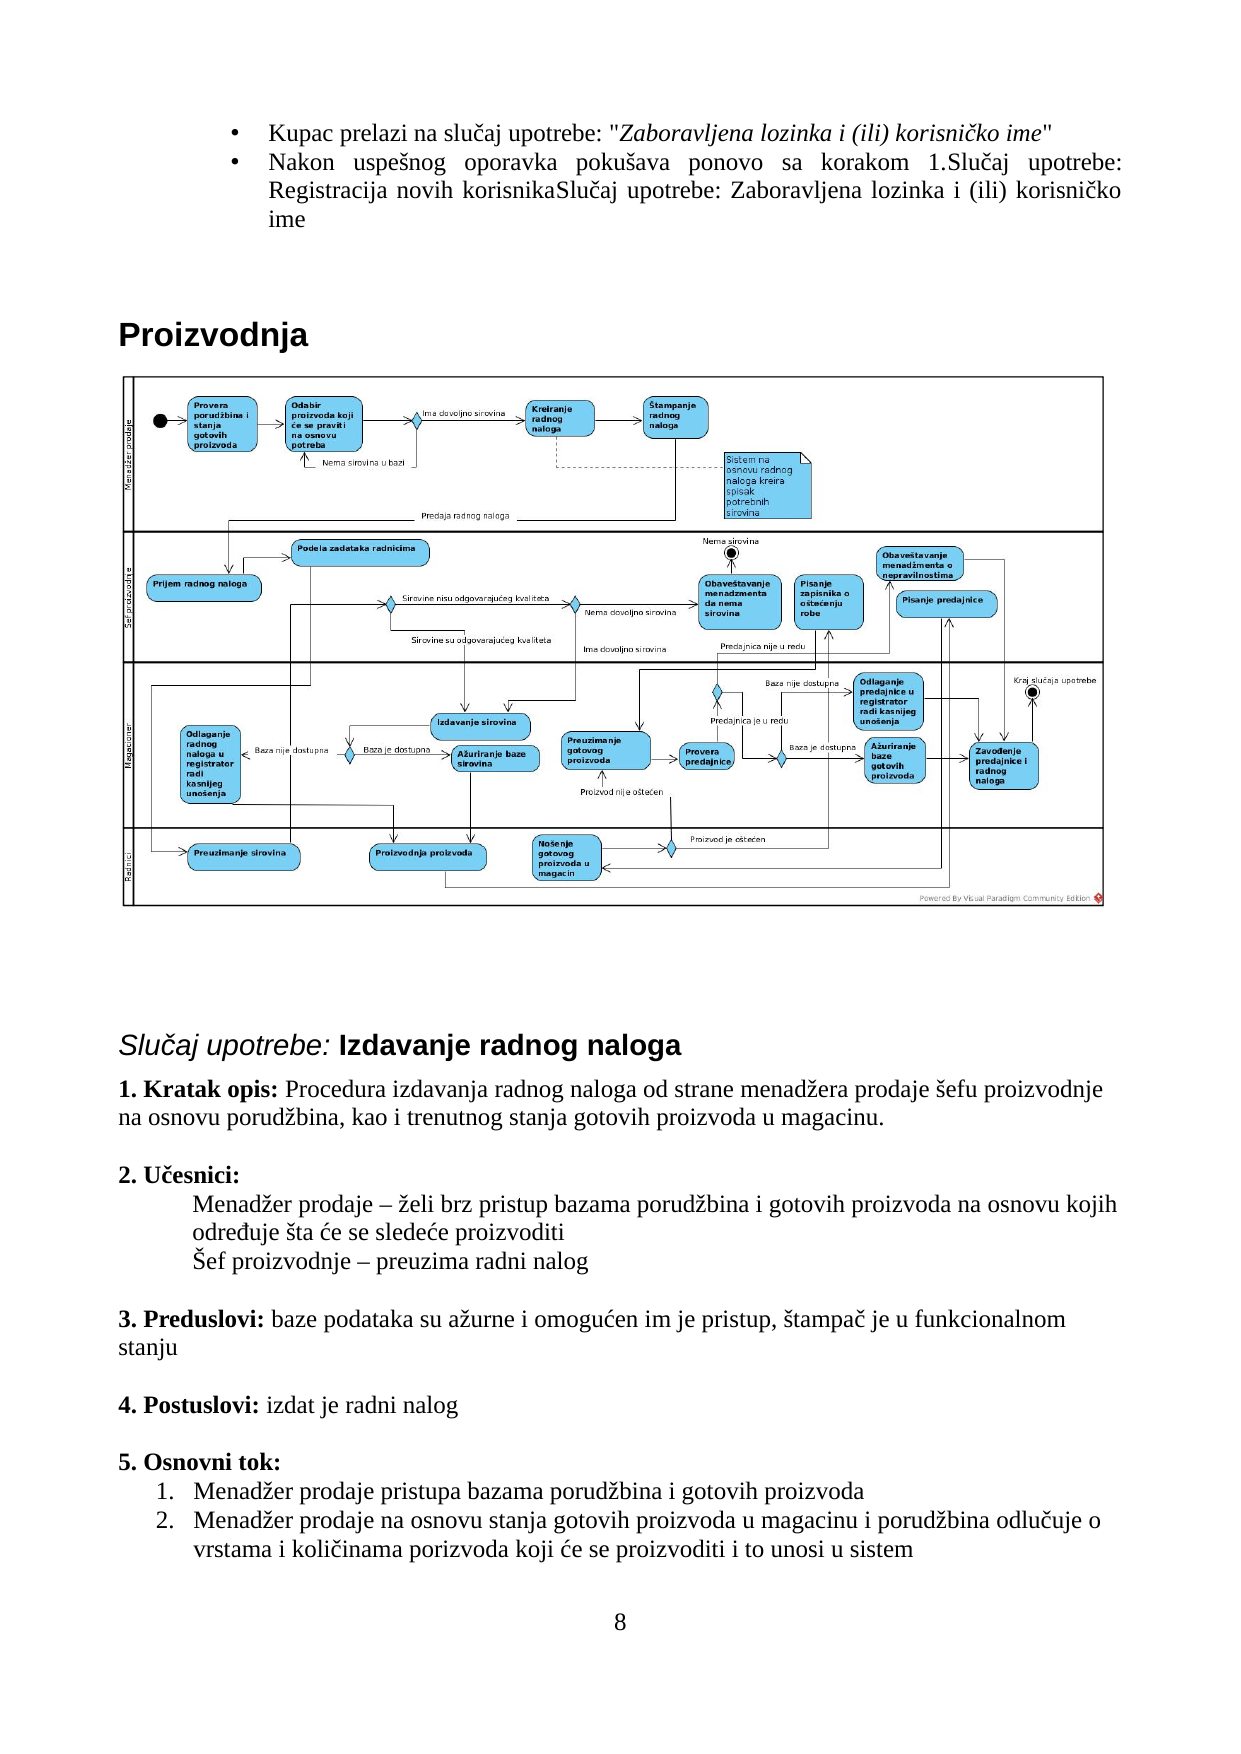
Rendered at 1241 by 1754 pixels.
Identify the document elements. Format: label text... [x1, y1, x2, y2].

list Menadžer prodaje pristupa bazama porudžbina i gotovih proizvoda [156, 1476, 1122, 1505]
list Nakon uspešnog oporavka pokušava ponovo sa korakom 1.Slučaj upotrebe: Registracija novih korisnikaSlučaj upotrebe: Zaboravljena lozinka i (ili) korisničko ime [231, 147, 1122, 233]
text Šef proizvodnje – preuzima radni nalog [118, 1246, 1122, 1275]
subtitle Proizvodnja [118, 315, 1122, 353]
text Menadžer prodaje – želi brz pristup bazama porudžbina i gotovih proizvoda na osnovu kojih određuje šta će se sledeće proizvoditi [118, 1189, 1122, 1246]
picture [120, 374, 1106, 909]
text 5. Osnovni tok: [118, 1447, 1122, 1476]
text 1. Kratak opis: Procedura izdavanja radnog naloga od strane menadžera prodaje šefu proizvodnje na osnovu porudžbina, kao i trenutnog stanja gotovih proizvoda u magacinu. [118, 1074, 1122, 1131]
subtitle Slučaj upotrebe: Izdavanje radnog naloga [118, 1027, 1122, 1061]
text 3. Preduslovi: baze podataka su ažurne i omogućen im je pristup, štampač je u funkcionalnom stanju [118, 1304, 1122, 1361]
list Menadžer prodaje na osnovu stanja gotovih proizvoda u magacinu i porudžbina odlučuje o vrstama i količinama porizvoda koji će se proizvoditi i to unosi u sistem [156, 1505, 1122, 1562]
text 4. Postuslovi: izdat je radni nalog [118, 1390, 1122, 1419]
text 2. Učesnici: [118, 1160, 1122, 1189]
list Kupac prelazi na slučaj upotrebe: "Zaboravljena lozinka i (ili) korisničko ime" [231, 118, 1122, 147]
